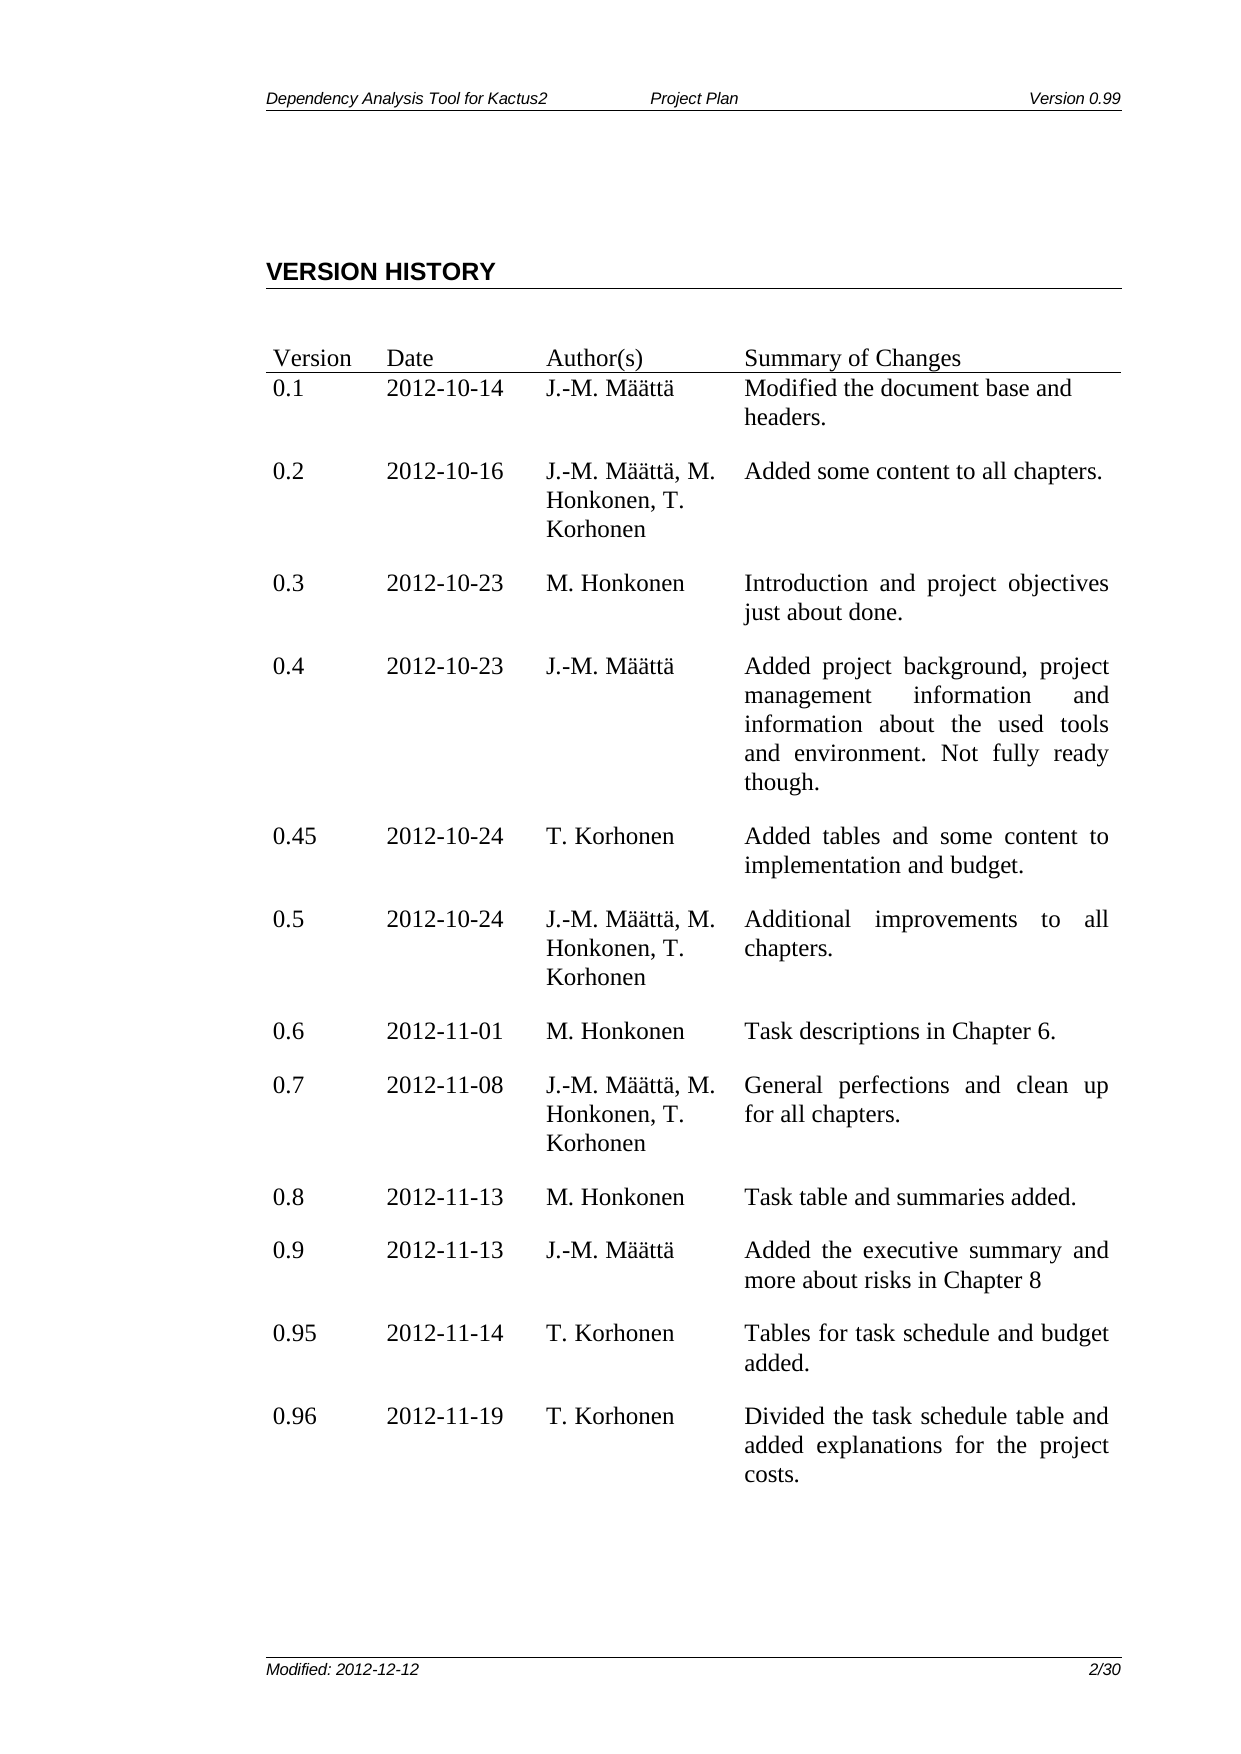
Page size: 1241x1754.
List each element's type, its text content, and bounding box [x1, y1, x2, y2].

table_cell 0.2 [266, 456, 375, 568]
table_cell J.-M. Määttä, M. Honkonen, T. Korhonen [535, 904, 733, 1016]
table_cell 0.8 [266, 1182, 375, 1235]
table_cell Added tables and some content to implementation and budget. [733, 821, 1121, 904]
table_cell J.-M. Määttä [535, 651, 733, 821]
table_cell 2012-11-01 [375, 1016, 534, 1069]
table_cell 2012-10-23 [375, 568, 534, 651]
list Version History [266, 257, 1122, 288]
table_cell 0.5 [266, 904, 375, 1016]
table_cell Tables for task schedule and budget added. [733, 1318, 1121, 1401]
table_cell General perfections and clean up for all chapters. [733, 1070, 1121, 1182]
table_cell Task descriptions in Chapter 6. [733, 1016, 1121, 1069]
table_cell M. Honkonen [535, 568, 733, 651]
table_cell 2012-10-14 [375, 373, 534, 456]
table_cell Added some content to all chapters. [733, 456, 1121, 568]
table_cell 2012-10-24 [375, 904, 534, 1016]
table_cell 2012-10-23 [375, 651, 534, 821]
table_cell 2012-11-13 [375, 1182, 534, 1235]
table_cell Introduction and project objectives just about done. [733, 568, 1121, 651]
table_cell M. Honkonen [535, 1016, 733, 1069]
table_cell J.-M. Määttä [535, 373, 733, 456]
table_cell 0.95 [266, 1318, 375, 1401]
table_cell 0.9 [266, 1235, 375, 1318]
table_cell 0.1 [266, 373, 375, 456]
table_cell J.-M. Määttä [535, 1235, 733, 1318]
table_cell 0.3 [266, 568, 375, 651]
table_header Date [375, 343, 534, 372]
table_cell J.-M. Määttä, M. Honkonen, T. Korhonen [535, 1070, 733, 1182]
table_cell 2012-10-24 [375, 821, 534, 904]
table_cell J.-M. Määttä, M. Honkonen, T. Korhonen [535, 456, 733, 568]
table_cell 0.45 [266, 821, 375, 904]
table_cell Divided the task schedule table and added explanations for the project costs. [733, 1401, 1121, 1513]
table_cell Additional improvements to all chapters. [733, 904, 1121, 1016]
table_cell 0.7 [266, 1070, 375, 1182]
table_cell 2012-10-16 [375, 456, 534, 568]
table_cell T. Korhonen [535, 821, 733, 904]
table_cell Task table and summaries added. [733, 1182, 1121, 1235]
table_cell 0.4 [266, 651, 375, 821]
table_cell Added the executive summary and more about risks in Chapter 8 [733, 1235, 1121, 1318]
table_cell Added project background, project management information and information about the used tools and environment. Not fully ready though. [733, 651, 1121, 821]
table_cell 0.96 [266, 1401, 375, 1513]
table_header Author(s) [535, 343, 733, 372]
table_cell 2012-11-14 [375, 1318, 534, 1401]
table_header Version [266, 343, 375, 372]
table_cell 0.6 [266, 1016, 375, 1069]
table_cell Modified the document base and headers. [733, 373, 1121, 456]
table_cell T. Korhonen [535, 1401, 733, 1513]
table_header Summary of Changes [733, 343, 1121, 372]
table_cell M. Honkonen [535, 1182, 733, 1235]
table_cell 2012-11-19 [375, 1401, 534, 1513]
table_cell 2012-11-13 [375, 1235, 534, 1318]
table_cell T. Korhonen [535, 1318, 733, 1401]
table_cell 2012-11-08 [375, 1070, 534, 1182]
